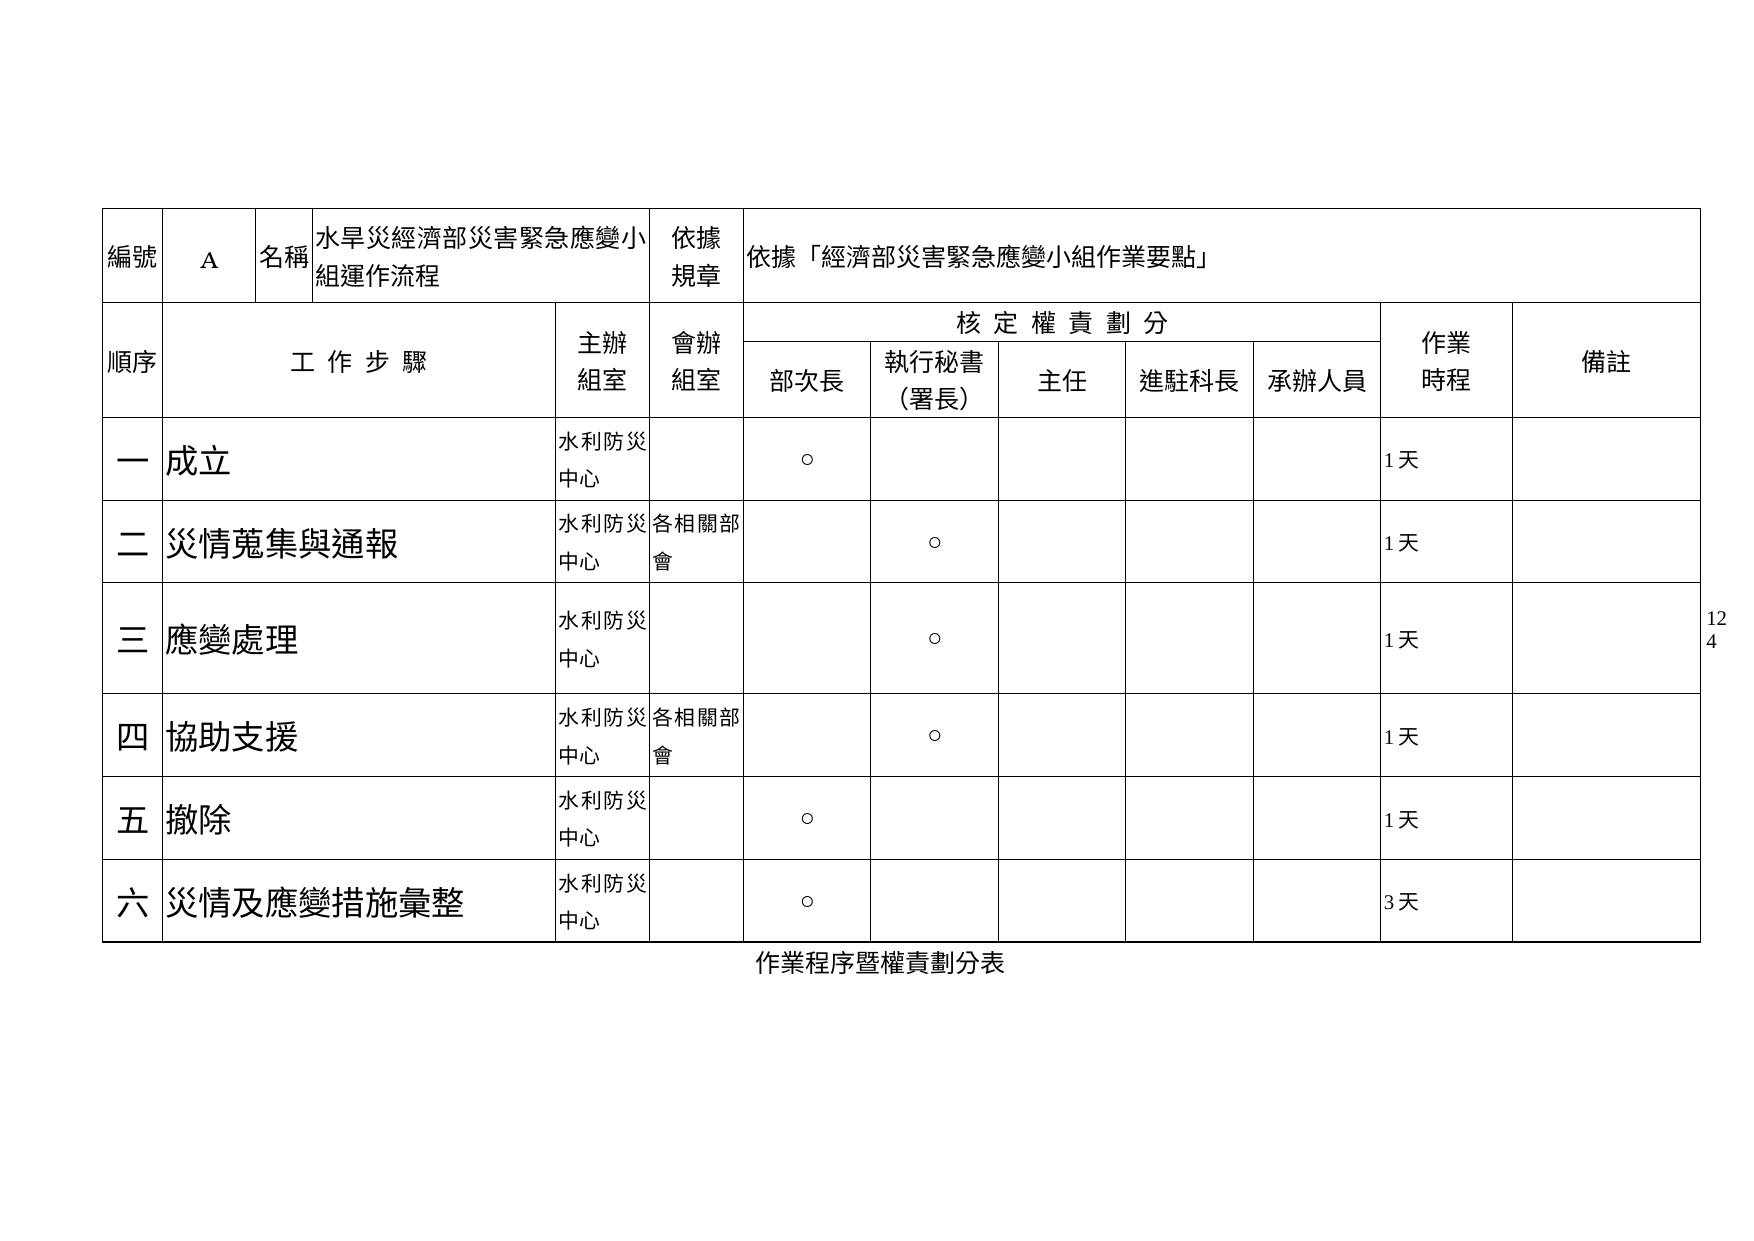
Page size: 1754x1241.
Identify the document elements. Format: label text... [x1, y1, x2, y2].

table_cell [1513, 694, 1700, 776]
table_cell 備註 [1513, 303, 1700, 417]
table_cell 進駐科長 [1126, 342, 1253, 417]
table_cell 1天 [1381, 777, 1512, 859]
table_cell 1天 [1381, 418, 1512, 499]
table_cell [1513, 583, 1700, 693]
table_cell 承辦人員 [1254, 342, 1380, 417]
table_cell 二 [103, 501, 162, 582]
table_cell 成立 [163, 418, 555, 499]
table_cell 主辦 組室 [556, 303, 649, 417]
table_cell 會辦 組室 [650, 303, 743, 417]
table_cell 水利防災中心 [556, 583, 649, 693]
table_cell 3天 [1381, 860, 1512, 941]
table_cell ○ [744, 860, 870, 941]
table_cell [871, 777, 998, 859]
table_cell 各相關部會 [650, 501, 743, 582]
table_cell [871, 418, 998, 499]
table_cell 災情及應變措施彙整 [163, 860, 555, 941]
table_cell [1126, 583, 1253, 693]
table_cell [1254, 777, 1380, 859]
text 作業程序暨權責劃分表 [106, 943, 1653, 980]
table_cell [1513, 860, 1700, 941]
table_cell 水利防災中心 [556, 418, 649, 499]
table_cell 四 [103, 694, 162, 776]
table_cell 順序 [103, 303, 162, 417]
table_cell 各相關部會 [650, 694, 743, 776]
table_cell [1513, 777, 1700, 859]
table_cell 核 定 權 責 劃 分 [744, 303, 1380, 341]
table_cell 水利防災中心 [556, 777, 649, 859]
table_cell 執行秘書 （署長） [871, 342, 998, 417]
table_cell [650, 860, 743, 941]
table_cell 水利防災中心 [556, 694, 649, 776]
table_cell 作業 時程 [1381, 303, 1512, 417]
table_cell ○ [871, 583, 998, 693]
table_header 水旱災經濟部災害緊急應變小組運作流程 [313, 209, 649, 302]
table_cell ○ [744, 418, 870, 499]
table_header  [163, 209, 255, 302]
table_cell ○ [744, 777, 870, 859]
table_cell 主任 [999, 342, 1125, 417]
table_cell 應變處理 [163, 583, 555, 693]
table_cell 部次長 [744, 342, 870, 417]
table_cell [1254, 583, 1380, 693]
table_cell [650, 583, 743, 693]
table_header 依據「經濟部災害緊急應變小組作業要點」 [744, 209, 1700, 302]
table_cell 水利防災中心 [556, 860, 649, 941]
table_cell 六 [103, 860, 162, 941]
table_cell [1126, 777, 1253, 859]
table_cell 1天 [1381, 694, 1512, 776]
table_cell 三 [103, 583, 162, 693]
table_cell [999, 777, 1125, 859]
table_cell [871, 860, 998, 941]
table_cell [1513, 418, 1700, 499]
table_cell [650, 418, 743, 499]
table_header 依據 規章 [650, 209, 743, 302]
table_cell ○ [871, 694, 998, 776]
table_cell 災情蒐集與通報 [163, 501, 555, 582]
table_cell [744, 501, 870, 582]
table_cell 水利防災中心 [556, 501, 649, 582]
table_cell [999, 694, 1125, 776]
table_cell 一 [103, 418, 162, 499]
table_cell [744, 583, 870, 693]
table_header 編號 [103, 209, 162, 302]
table_cell [744, 694, 870, 776]
table_cell [1126, 418, 1253, 499]
table_cell [1254, 418, 1380, 499]
table_cell [1254, 501, 1380, 582]
table_cell 撤除 [163, 777, 555, 859]
table_cell 協助支援 [163, 694, 555, 776]
table_cell 工 作 步 驟 [163, 303, 555, 417]
table_cell [1126, 501, 1253, 582]
table_header 名稱 [256, 209, 312, 302]
table_cell [1126, 694, 1253, 776]
table_cell 1天 [1381, 501, 1512, 582]
table_cell [1254, 694, 1380, 776]
table_cell [999, 418, 1125, 499]
table_cell [1126, 860, 1253, 941]
table_cell 1天 [1381, 583, 1512, 693]
table_cell ○ [871, 501, 998, 582]
table_cell 五 [103, 777, 162, 859]
table_cell [1513, 501, 1700, 582]
table_cell [650, 777, 743, 859]
table_cell [999, 860, 1125, 941]
table_cell [1254, 860, 1380, 941]
table_cell [999, 501, 1125, 582]
table_cell [999, 583, 1125, 693]
